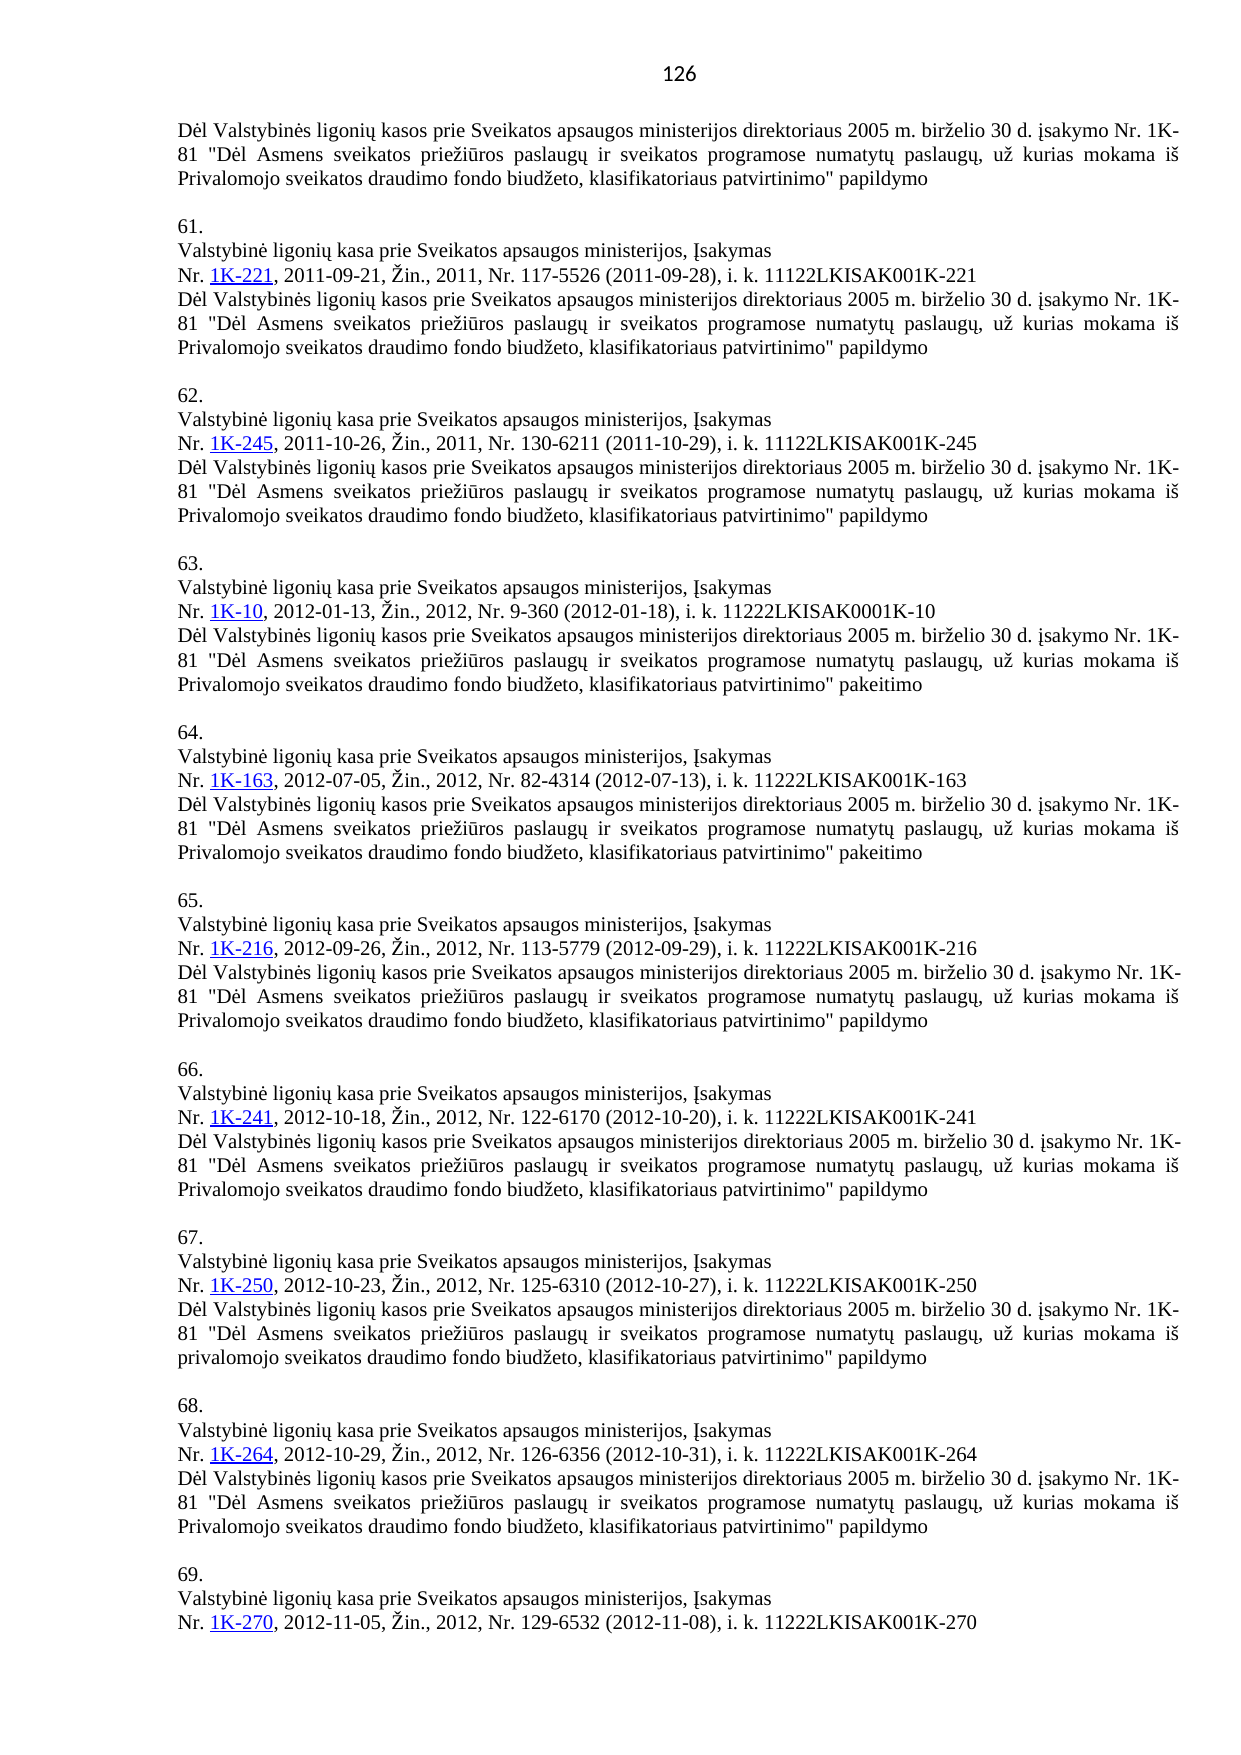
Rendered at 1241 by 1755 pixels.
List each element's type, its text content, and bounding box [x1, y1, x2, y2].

text 69. [177, 1562, 1181, 1586]
text Valstybinė ligonių kasa prie Sveikatos apsaugos ministerijos, Įsakymas [177, 575, 1181, 599]
text 64. [177, 720, 1181, 744]
text Dėl Valstybinės ligonių kasos prie Sveikatos apsaugos ministerijos direktoriaus 2005 m. birželio 30 d. įsakymo Nr. 1K-81 "Dėl Asmens sveikatos priežiūros paslaugų ir sveikatos programose numatytų paslaugų, už kurias mokama iš Privalomojo sveikatos draudimo fondo biudžeto, klasifikatoriaus patvirtinimo" papildymo [177, 1466, 1181, 1538]
text 68. [177, 1393, 1181, 1417]
text Nr. 1K-264, 2012-10-29, Žin., 2012, Nr. 126-6356 (2012-10-31), i. k. 11222LKISAK001K-264 [177, 1442, 1181, 1466]
text 65. [177, 888, 1181, 912]
text 63. [177, 551, 1181, 575]
text Dėl Valstybinės ligonių kasos prie Sveikatos apsaugos ministerijos direktoriaus 2005 m. birželio 30 d. įsakymo Nr. 1K-81 "Dėl Asmens sveikatos priežiūros paslaugų ir sveikatos programose numatytų paslaugų, už kurias mokama iš privalomojo sveikatos draudimo fondo biudžeto, klasifikatoriaus patvirtinimo" papildymo [177, 1297, 1181, 1369]
text Valstybinė ligonių kasa prie Sveikatos apsaugos ministerijos, Įsakymas [177, 1249, 1181, 1273]
text Nr. 1K-241, 2012-10-18, Žin., 2012, Nr. 122-6170 (2012-10-20), i. k. 11222LKISAK001K-241 [177, 1105, 1181, 1129]
text Valstybinė ligonių kasa prie Sveikatos apsaugos ministerijos, Įsakymas [177, 407, 1181, 431]
text Nr. 1K-270, 2012-11-05, Žin., 2012, Nr. 129-6532 (2012-11-08), i. k. 11222LKISAK001K-270 [177, 1610, 1181, 1634]
text 67. [177, 1225, 1181, 1249]
text Dėl Valstybinės ligonių kasos prie Sveikatos apsaugos ministerijos direktoriaus 2005 m. birželio 30 d. įsakymo Nr. 1K-81 "Dėl Asmens sveikatos priežiūros paslaugų ir sveikatos programose numatytų paslaugų, už kurias mokama iš Privalomojo sveikatos draudimo fondo biudžeto, klasifikatoriaus patvirtinimo" papildymo [177, 455, 1181, 527]
text Dėl Valstybinės ligonių kasos prie Sveikatos apsaugos ministerijos direktoriaus 2005 m. birželio 30 d. įsakymo Nr. 1K-81 "Dėl Asmens sveikatos priežiūros paslaugų ir sveikatos programose numatytų paslaugų, už kurias mokama iš Privalomojo sveikatos draudimo fondo biudžeto, klasifikatoriaus patvirtinimo" papildymo [177, 960, 1181, 1032]
text Dėl Valstybinės ligonių kasos prie Sveikatos apsaugos ministerijos direktoriaus 2005 m. birželio 30 d. įsakymo Nr. 1K-81 "Dėl Asmens sveikatos priežiūros paslaugų ir sveikatos programose numatytų paslaugų, už kurias mokama iš Privalomojo sveikatos draudimo fondo biudžeto, klasifikatoriaus patvirtinimo" pakeitimo [177, 623, 1181, 696]
text Dėl Valstybinės ligonių kasos prie Sveikatos apsaugos ministerijos direktoriaus 2005 m. birželio 30 d. įsakymo Nr. 1K-81 "Dėl Asmens sveikatos priežiūros paslaugų ir sveikatos programose numatytų paslaugų, už kurias mokama iš Privalomojo sveikatos draudimo fondo biudžeto, klasifikatoriaus patvirtinimo" pakeitimo [177, 792, 1181, 864]
text Nr. 1K-163, 2012-07-05, Žin., 2012, Nr. 82-4314 (2012-07-13), i. k. 11222LKISAK001K-163 [177, 768, 1181, 792]
text Valstybinė ligonių kasa prie Sveikatos apsaugos ministerijos, Įsakymas [177, 912, 1181, 936]
text 61. [177, 214, 1181, 238]
text Valstybinė ligonių kasa prie Sveikatos apsaugos ministerijos, Įsakymas [177, 1586, 1181, 1610]
text Nr. 1K-250, 2012-10-23, Žin., 2012, Nr. 125-6310 (2012-10-27), i. k. 11222LKISAK001K-250 [177, 1273, 1181, 1297]
text 62. [177, 383, 1181, 407]
text Nr. 1K-221, 2011-09-21, Žin., 2011, Nr. 117-5526 (2011-09-28), i. k. 11122LKISAK001K-221 [177, 262, 1181, 287]
text Valstybinė ligonių kasa prie Sveikatos apsaugos ministerijos, Įsakymas [177, 1417, 1181, 1442]
text Nr. 1K-216, 2012-09-26, Žin., 2012, Nr. 113-5779 (2012-09-29), i. k. 11222LKISAK001K-216 [177, 936, 1181, 960]
text Valstybinė ligonių kasa prie Sveikatos apsaugos ministerijos, Įsakymas [177, 238, 1181, 262]
text Dėl Valstybinės ligonių kasos prie Sveikatos apsaugos ministerijos direktoriaus 2005 m. birželio 30 d. įsakymo Nr. 1K-81 "Dėl Asmens sveikatos priežiūros paslaugų ir sveikatos programose numatytų paslaugų, už kurias mokama iš Privalomojo sveikatos draudimo fondo biudžeto, klasifikatoriaus patvirtinimo" papildymo [177, 118, 1181, 190]
text Dėl Valstybinės ligonių kasos prie Sveikatos apsaugos ministerijos direktoriaus 2005 m. birželio 30 d. įsakymo Nr. 1K-81 "Dėl Asmens sveikatos priežiūros paslaugų ir sveikatos programose numatytų paslaugų, už kurias mokama iš Privalomojo sveikatos draudimo fondo biudžeto, klasifikatoriaus patvirtinimo" papildymo [177, 1129, 1181, 1201]
text Valstybinė ligonių kasa prie Sveikatos apsaugos ministerijos, Įsakymas [177, 1081, 1181, 1105]
text Dėl Valstybinės ligonių kasos prie Sveikatos apsaugos ministerijos direktoriaus 2005 m. birželio 30 d. įsakymo Nr. 1K-81 "Dėl Asmens sveikatos priežiūros paslaugų ir sveikatos programose numatytų paslaugų, už kurias mokama iš Privalomojo sveikatos draudimo fondo biudžeto, klasifikatoriaus patvirtinimo" papildymo [177, 287, 1181, 359]
text Nr. 1K-245, 2011-10-26, Žin., 2011, Nr. 130-6211 (2011-10-29), i. k. 11122LKISAK001K-245 [177, 431, 1181, 455]
text 66. [177, 1057, 1181, 1081]
text Nr. 1K-10, 2012-01-13, Žin., 2012, Nr. 9-360 (2012-01-18), i. k. 11222LKISAK0001K-10 [177, 599, 1181, 623]
text Valstybinė ligonių kasa prie Sveikatos apsaugos ministerijos, Įsakymas [177, 744, 1181, 768]
